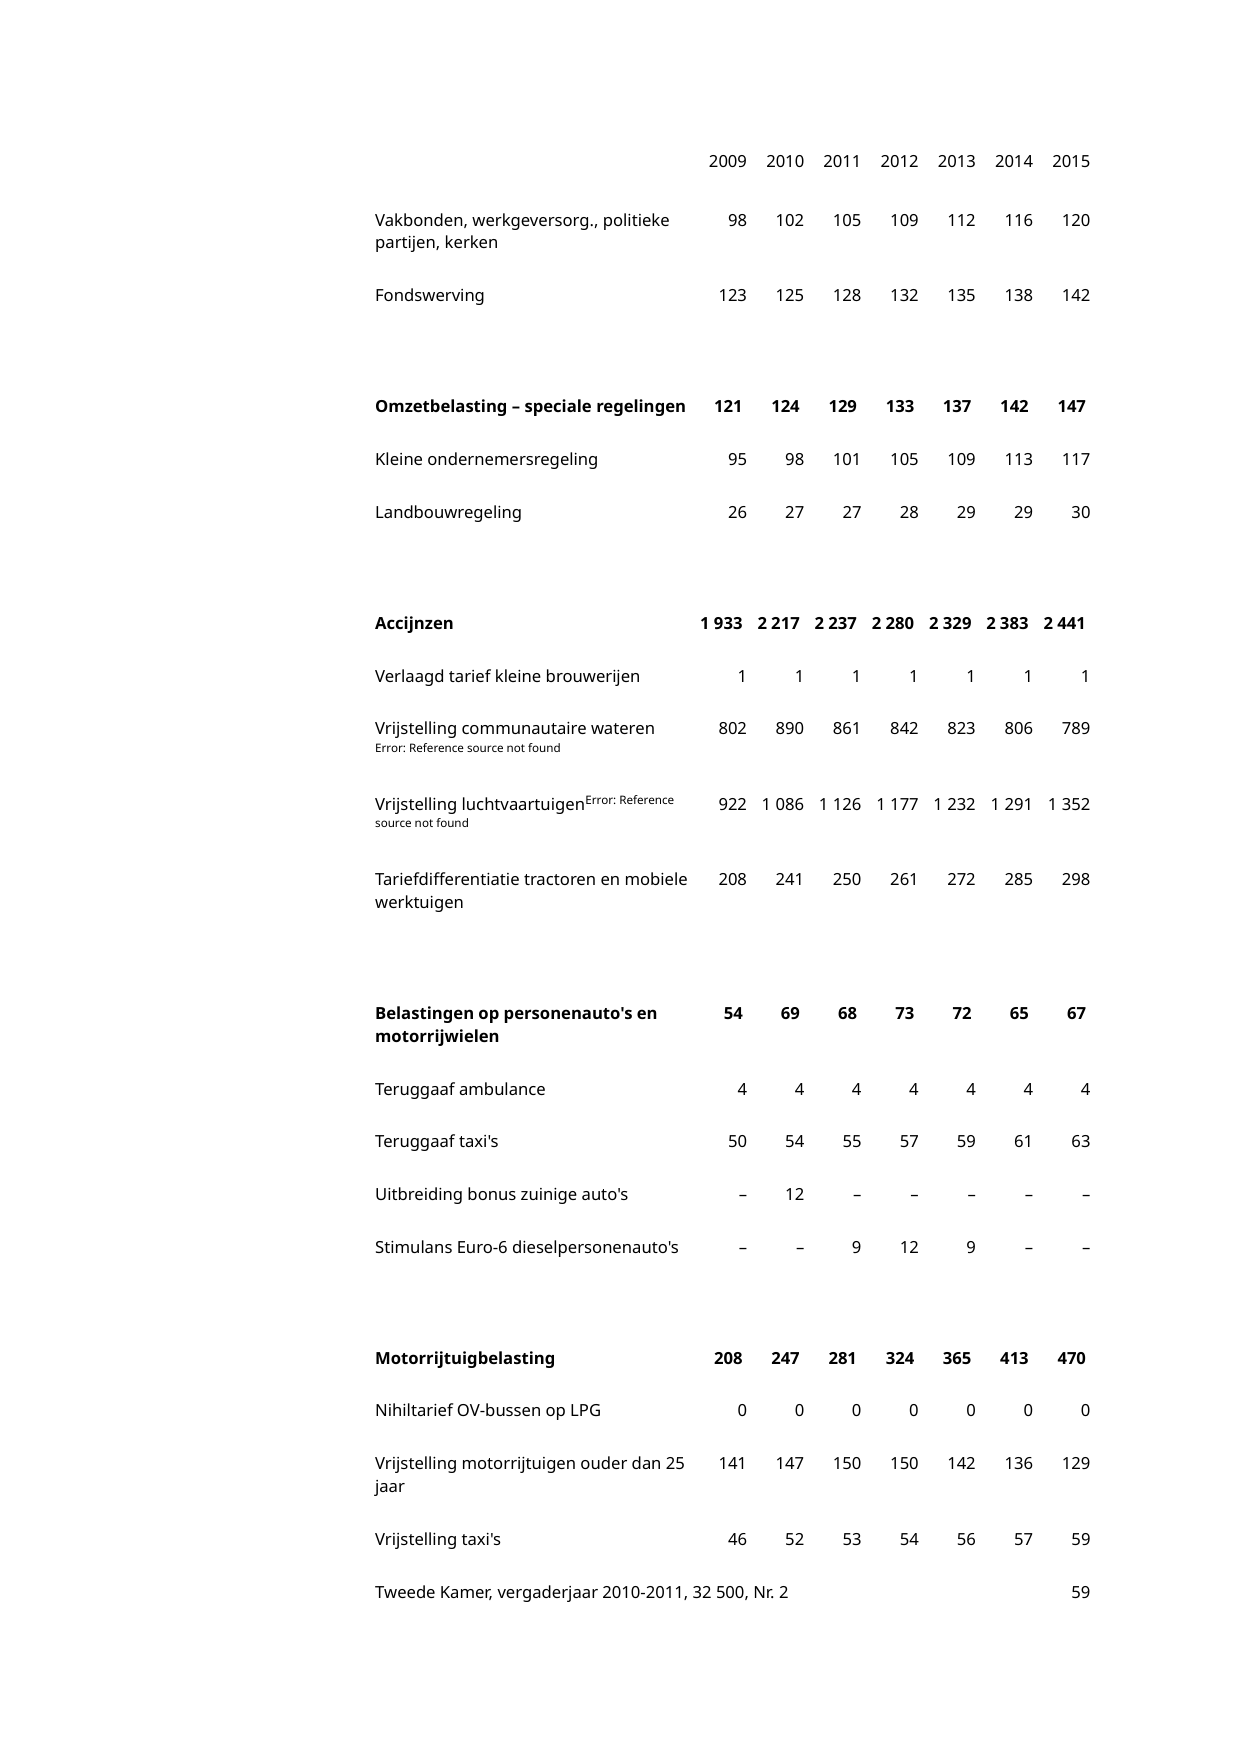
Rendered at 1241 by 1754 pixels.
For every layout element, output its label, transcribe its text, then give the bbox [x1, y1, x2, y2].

table_cell [861, 553, 918, 612]
table_cell [976, 1288, 1033, 1346]
table_cell 241 [747, 868, 804, 943]
table_cell 0 [861, 1399, 918, 1452]
table_cell [375, 943, 689, 1002]
table_cell 26 [690, 500, 747, 553]
table_cell 823 [919, 717, 976, 792]
table_header 2009 [690, 150, 747, 208]
table_cell 1 [804, 664, 861, 717]
table_cell 61 [976, 1130, 1033, 1182]
table_cell 208 [690, 1346, 747, 1399]
table_cell 30 [1033, 500, 1090, 553]
table_cell [919, 337, 976, 395]
table_cell 1 [1033, 664, 1090, 717]
table_cell 1 232 [919, 793, 976, 868]
table_cell 69 [747, 1002, 804, 1077]
table_cell 121 [690, 395, 747, 448]
table_cell 802 [690, 717, 747, 792]
table_cell 861 [804, 717, 861, 792]
table_cell 9 [919, 1235, 976, 1288]
table_cell 1 [747, 664, 804, 717]
table_cell 142 [919, 1452, 976, 1527]
table_cell 98 [747, 448, 804, 500]
table_cell – [919, 1183, 976, 1235]
table_cell 0 [804, 1399, 861, 1452]
table_cell 29 [976, 500, 1033, 553]
table_cell 59 [919, 1130, 976, 1182]
table_cell 247 [747, 1346, 804, 1399]
table_cell [375, 337, 689, 395]
table_cell [804, 337, 861, 395]
table_cell Vrijstelling communautaire wateren 1 [375, 717, 689, 792]
table_cell 72 [919, 1002, 976, 1077]
table_cell Belastingen op personenauto's en motorrijwielen [375, 1002, 689, 1077]
table_cell 124 [747, 395, 804, 448]
table_cell 28 [861, 500, 918, 553]
table_cell Uitbreiding bonus zuinige auto's [375, 1183, 689, 1235]
table_cell 272 [919, 868, 976, 943]
table_cell – [804, 1183, 861, 1235]
table_cell 0 [976, 1399, 1033, 1452]
table_cell 4 [804, 1077, 861, 1130]
table_cell 142 [976, 395, 1033, 448]
table_cell Teruggaaf taxi's [375, 1130, 689, 1182]
table_cell 67 [1033, 1002, 1090, 1077]
table_cell 57 [861, 1130, 918, 1182]
table_cell [747, 553, 804, 612]
table_cell 1 177 [861, 793, 918, 868]
table_cell 0 [1033, 1399, 1090, 1452]
table_cell Nihiltarief OV-bussen op LPG [375, 1399, 689, 1452]
table_cell 27 [747, 500, 804, 553]
table_cell [861, 943, 918, 1002]
table_cell [375, 553, 689, 612]
table_cell 0 [747, 1399, 804, 1452]
table_cell 142 [1033, 284, 1090, 337]
table_cell Kleine ondernemersregeling [375, 448, 689, 500]
table_cell Verlaagd tarief kleine brouwerijen [375, 664, 689, 717]
table_cell 285 [976, 868, 1033, 943]
table_cell 4 [861, 1077, 918, 1130]
table_cell 150 [861, 1452, 918, 1527]
table_cell 1 [690, 664, 747, 717]
table_cell Motorrijtuigbelasting [375, 1346, 689, 1399]
table_cell [919, 943, 976, 1002]
table_cell [690, 1288, 747, 1346]
table_cell 138 [976, 284, 1033, 337]
table_cell 842 [861, 717, 918, 792]
table_cell 365 [919, 1346, 976, 1399]
table_cell – [1033, 1235, 1090, 1288]
table_cell Tariefdifferentiatie tractoren en mobiele werktuigen [375, 868, 689, 943]
table_cell 133 [861, 395, 918, 448]
table_cell [690, 943, 747, 1002]
table_cell 68 [804, 1002, 861, 1077]
table_cell 806 [976, 717, 1033, 792]
table_cell 54 [747, 1130, 804, 1182]
table_cell Vrijstelling taxi's [375, 1527, 689, 1550]
table_cell 50 [690, 1130, 747, 1182]
table_cell [804, 1288, 861, 1346]
table_cell 128 [804, 284, 861, 337]
table_cell Teruggaaf ambulance [375, 1077, 689, 1130]
table_cell 105 [804, 209, 861, 284]
table_cell – [976, 1183, 1033, 1235]
table_cell 109 [861, 209, 918, 284]
table_cell 98 [690, 209, 747, 284]
table_cell Stimulans Euro-6 dieselpersonenauto's [375, 1235, 689, 1288]
table_cell [919, 553, 976, 612]
table_cell 0 [690, 1399, 747, 1452]
table_cell 117 [1033, 448, 1090, 500]
table_cell 136 [976, 1452, 1033, 1527]
table_cell Omzetbelasting – speciale regelingen [375, 395, 689, 448]
table_header 2014 [976, 150, 1033, 208]
table_header [375, 150, 689, 208]
table_cell 109 [919, 448, 976, 500]
table_cell 2 383 [976, 612, 1033, 664]
table_cell 2 217 [747, 612, 804, 664]
table_cell 132 [861, 284, 918, 337]
table_cell 298 [1033, 868, 1090, 943]
table_cell 73 [861, 1002, 918, 1077]
table_cell 116 [976, 209, 1033, 284]
table_cell [804, 943, 861, 1002]
table_cell 470 [1033, 1346, 1090, 1399]
table_cell 1 352 [1033, 793, 1090, 868]
table_cell 12 [861, 1235, 918, 1288]
table_cell [1033, 1288, 1090, 1346]
table_cell 129 [1033, 1452, 1090, 1527]
table_cell 4 [976, 1077, 1033, 1130]
table_cell [919, 1288, 976, 1346]
table_cell – [747, 1235, 804, 1288]
table_cell 55 [804, 1130, 861, 1182]
table_cell 102 [747, 209, 804, 284]
table_cell 147 [747, 1452, 804, 1527]
table_cell 123 [690, 284, 747, 337]
table_header 2013 [919, 150, 976, 208]
table_cell [747, 943, 804, 1002]
table_cell 65 [976, 1002, 1033, 1077]
table_cell 113 [976, 448, 1033, 500]
table_cell 890 [747, 717, 804, 792]
table_cell 120 [1033, 209, 1090, 284]
table_cell 141 [690, 1452, 747, 1527]
table_cell [976, 943, 1033, 1002]
table_cell 922 [690, 793, 747, 868]
table_cell 105 [861, 448, 918, 500]
table_cell 2 329 [919, 612, 976, 664]
table_header 2015 [1033, 150, 1090, 208]
table_cell 281 [804, 1346, 861, 1399]
table_cell 56 [919, 1527, 976, 1550]
table_cell [1033, 943, 1090, 1002]
table_cell 4 [1033, 1077, 1090, 1130]
table_cell [690, 337, 747, 395]
table_cell 1 126 [804, 793, 861, 868]
table_cell 4 [919, 1077, 976, 1130]
table_cell 1 086 [747, 793, 804, 868]
table_cell [804, 553, 861, 612]
table_cell Landbouwregeling [375, 500, 689, 553]
table_header 2011 [804, 150, 861, 208]
table_cell [1033, 553, 1090, 612]
table_cell 0 [919, 1399, 976, 1452]
table_cell 208 [690, 868, 747, 943]
table_cell 53 [804, 1527, 861, 1550]
table_cell 413 [976, 1346, 1033, 1399]
table_cell Fondswerving [375, 284, 689, 337]
table_cell 1 [976, 664, 1033, 717]
table_cell 95 [690, 448, 747, 500]
table_cell 4 [690, 1077, 747, 1130]
table_cell – [861, 1183, 918, 1235]
table_cell [976, 337, 1033, 395]
table_cell 147 [1033, 395, 1090, 448]
table_cell 54 [861, 1527, 918, 1550]
table_cell 1 291 [976, 793, 1033, 868]
table_cell [690, 553, 747, 612]
table_cell 129 [804, 395, 861, 448]
table_cell 101 [804, 448, 861, 500]
table_cell 1 [919, 664, 976, 717]
table_cell [861, 337, 918, 395]
table_header 2010 [747, 150, 804, 208]
table_cell 137 [919, 395, 976, 448]
table_cell – [690, 1183, 747, 1235]
table_cell 52 [747, 1527, 804, 1550]
table_cell 4 [747, 1077, 804, 1130]
table_cell 135 [919, 284, 976, 337]
table_cell Vrijstelling luchtvaartuigen1 [375, 793, 689, 868]
table_cell 1 933 [690, 612, 747, 664]
table_cell [747, 1288, 804, 1346]
table_cell 250 [804, 868, 861, 943]
table_cell – [976, 1235, 1033, 1288]
table_cell 2 237 [804, 612, 861, 664]
table_cell 789 [1033, 717, 1090, 792]
table_cell Vrijstelling motorrijtuigen ouder dan 25 jaar [375, 1452, 689, 1527]
table_cell 125 [747, 284, 804, 337]
table_cell 261 [861, 868, 918, 943]
table_cell 12 [747, 1183, 804, 1235]
table_cell 150 [804, 1452, 861, 1527]
table_cell 2 441 [1033, 612, 1090, 664]
table_cell 27 [804, 500, 861, 553]
table_cell 57 [976, 1527, 1033, 1550]
table_header 2012 [861, 150, 918, 208]
table_cell – [1033, 1183, 1090, 1235]
table_cell 9 [804, 1235, 861, 1288]
table_cell 63 [1033, 1130, 1090, 1182]
table_cell 29 [919, 500, 976, 553]
table_cell [747, 337, 804, 395]
table_cell [976, 553, 1033, 612]
table_cell [375, 1288, 689, 1346]
table_cell 46 [690, 1527, 747, 1550]
table_cell 54 [690, 1002, 747, 1077]
table_cell Vakbonden, werkgeversorg., politieke partijen, kerken [375, 209, 689, 284]
table_cell [1033, 337, 1090, 395]
table_cell 112 [919, 209, 976, 284]
table_cell [861, 1288, 918, 1346]
table_cell 2 280 [861, 612, 918, 664]
table_cell 59 [1033, 1527, 1090, 1550]
table_cell 1 [861, 664, 918, 717]
table_cell Accijnzen [375, 612, 689, 664]
table_cell 324 [861, 1346, 918, 1399]
table_cell – [690, 1235, 747, 1288]
